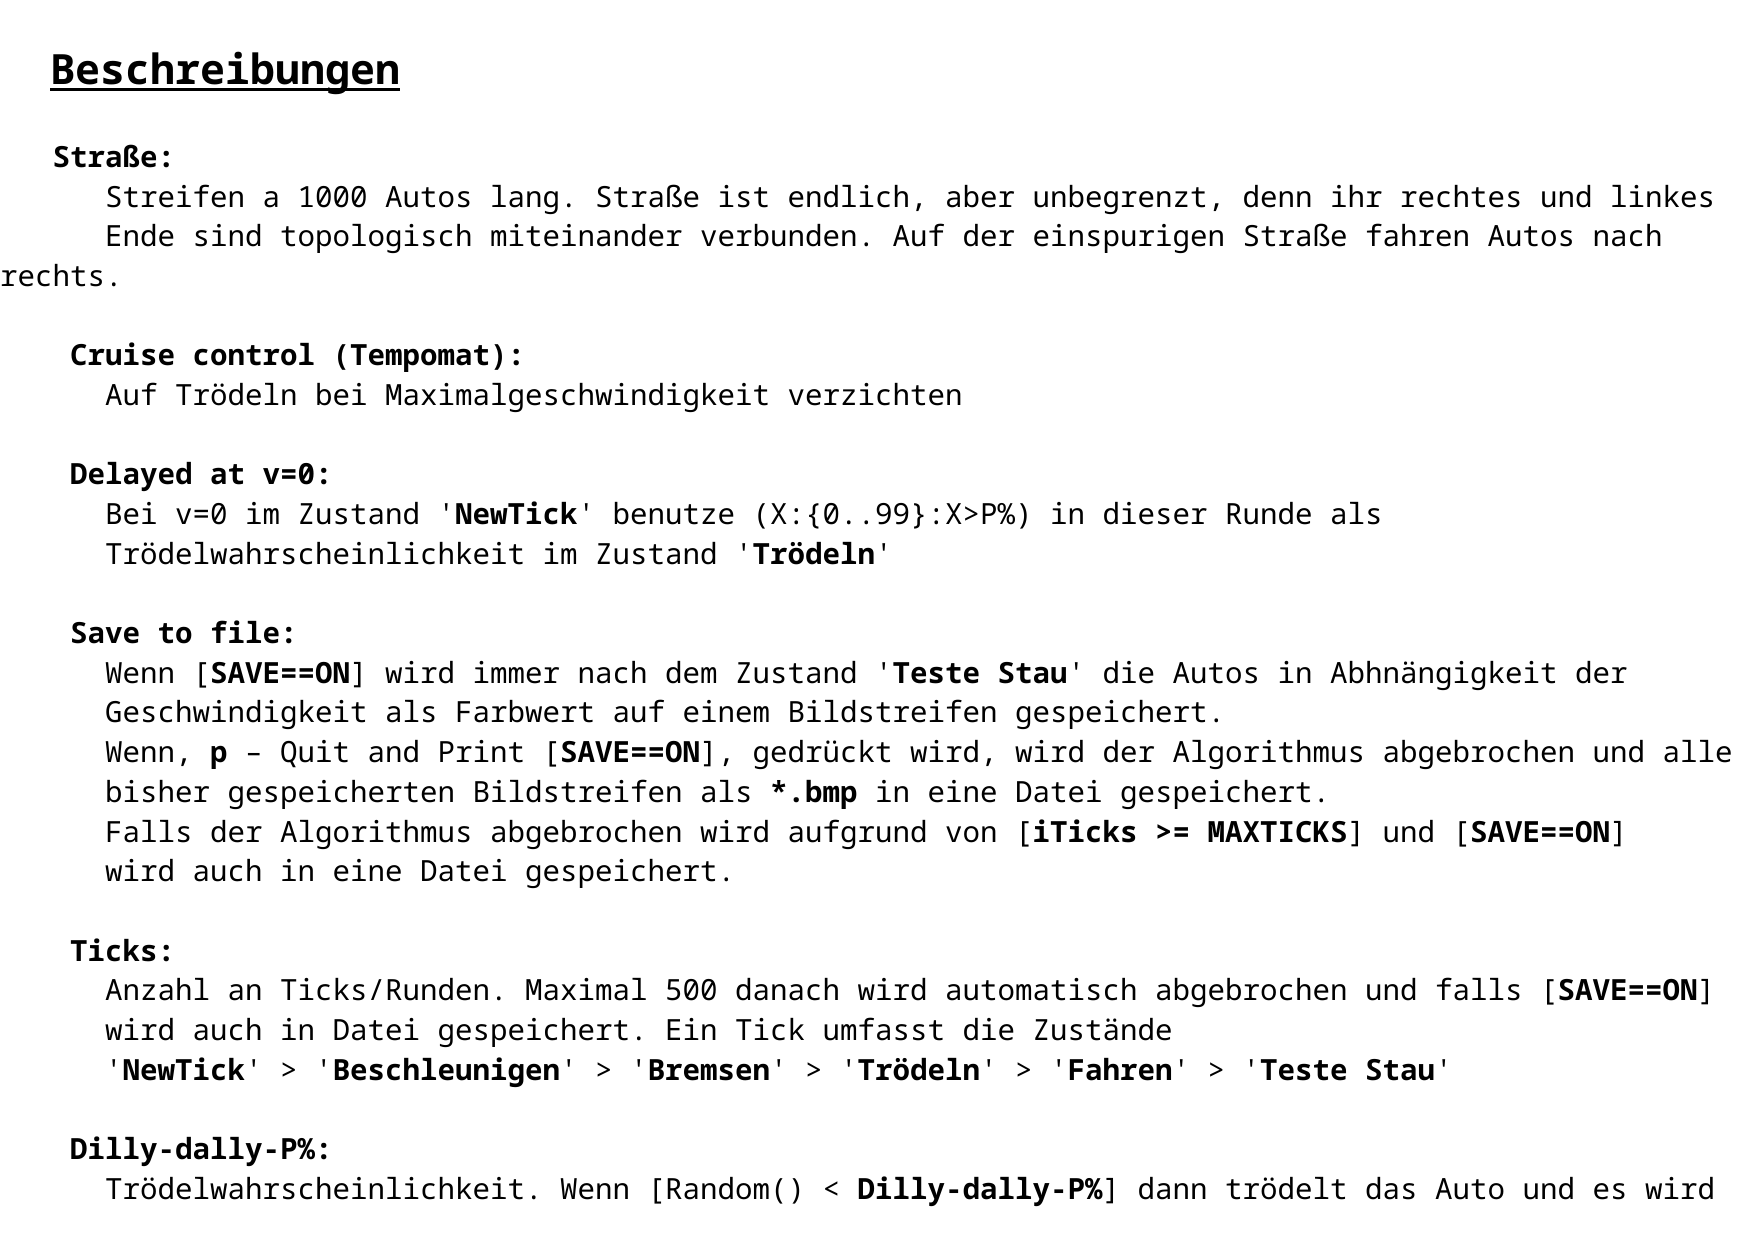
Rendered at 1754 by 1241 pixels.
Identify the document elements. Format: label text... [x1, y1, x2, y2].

text Cruise control (Tempomat): [0, 334, 1754, 374]
text Wenn [SAVE==ON] wird immer nach dem Zustand 'Teste Stau' die Autos in Abhnängigkeit der [0, 652, 1754, 692]
text Bei v=0 im Zustand 'NewTick' benutze (X:{0..99}:X>P%) in dieser Runde als [0, 493, 1754, 533]
text Dilly-dally-P%: [0, 1128, 1754, 1168]
text Beschreibungen [0, 40, 1754, 96]
text Falls der Algorithmus abgebrochen wird aufgrund von [iTicks >= MAXTICKS] und [SAVE==ON] [0, 811, 1754, 851]
text Anzahl an Ticks/Runden. Maximal 500 danach wird automatisch abgebrochen und falls [SAVE==ON] [0, 969, 1754, 1009]
text Trödelwahrscheinlichkeit im Zustand 'Trödeln' [0, 533, 1754, 573]
text Wenn, p – Quit and Print [SAVE==ON], gedrückt wird, wird der Algorithmus abgebrochen und alle [0, 731, 1754, 771]
text Ticks: [0, 930, 1754, 969]
text bisher gespeicherten Bildstreifen als *.bmp in eine Datei gespeichert. [0, 771, 1754, 811]
text Delayed at v=0: [0, 454, 1754, 493]
text Straße: [0, 136, 1754, 176]
text wird auch in Datei gespeichert. Ein Tick umfasst die Zustände [0, 1009, 1754, 1049]
text Geschwindigkeit als Farbwert auf einem Bildstreifen gespeichert. [0, 692, 1754, 731]
text Save to file: [0, 612, 1754, 652]
text wird auch in eine Datei gespeichert. [0, 851, 1754, 890]
text Streifen a 1000 Autos lang. Straße ist endlich, aber unbegrenzt, denn ihr rechtes und linkes [0, 176, 1754, 216]
text Auf Trödeln bei Maximalgeschwindigkeit verzichten [0, 374, 1754, 414]
text Ende sind topologisch miteinander verbunden. Auf der einspurigen Straße fahren Autos nach rechts. [0, 216, 1754, 295]
text Trödelwahrscheinlichkeit. Wenn [Random() < Dilly-dally-P%] dann trödelt das Auto und es wird [0, 1168, 1754, 1208]
text 'NewTick' > 'Beschleunigen' > 'Bremsen' > 'Trödeln' > 'Fahren' > 'Teste Stau' [0, 1049, 1754, 1089]
